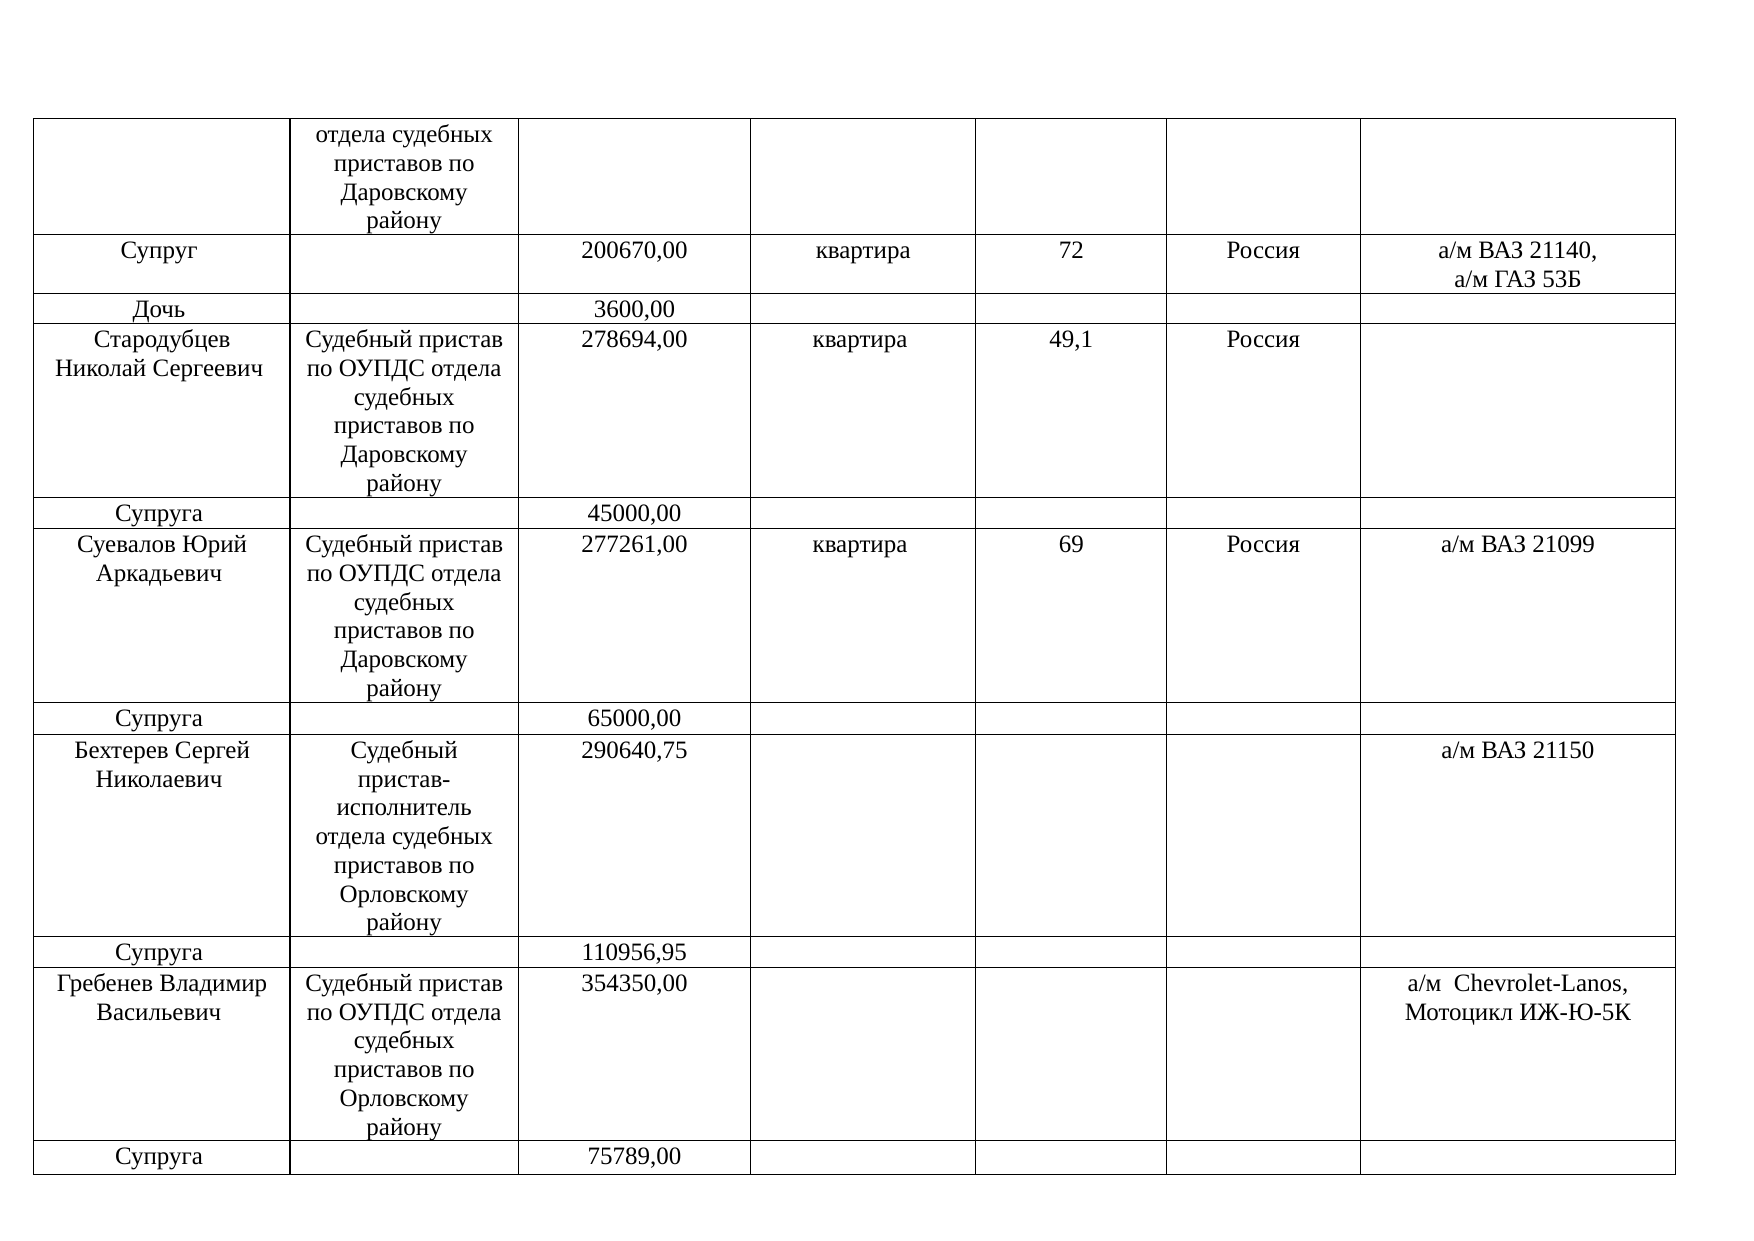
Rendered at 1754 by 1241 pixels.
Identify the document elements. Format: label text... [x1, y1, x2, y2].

table_cell 45000,00 [519, 498, 750, 528]
table_cell [29, 234, 33, 293]
table_cell [1676, 936, 1680, 967]
table_cell [976, 1141, 1166, 1173]
table_cell 110956,95 [519, 937, 750, 967]
table_cell [29, 967, 33, 1140]
table_cell 65000,00 [519, 703, 750, 734]
table_cell Стародубцев Николай Сергеевич [34, 324, 289, 497]
table_cell [1167, 119, 1360, 234]
table_cell [751, 119, 975, 234]
table_cell [291, 235, 518, 293]
table_cell [1167, 1141, 1360, 1173]
table_cell [1676, 234, 1680, 293]
table_cell Россия [1167, 529, 1360, 702]
table_cell квартира [751, 529, 975, 702]
table_cell [1361, 324, 1675, 497]
table_cell [519, 119, 750, 234]
table_cell [1676, 734, 1680, 936]
table_cell [1676, 967, 1680, 1140]
table_cell [291, 1141, 518, 1173]
table_cell [34, 119, 289, 234]
table_cell [976, 498, 1166, 528]
table_cell 200670,00 [519, 235, 750, 293]
table_cell [1361, 119, 1675, 234]
table_cell 278694,00 [519, 324, 750, 497]
table_cell [1361, 703, 1675, 734]
table_cell [1680, 528, 1686, 702]
table_cell [29, 936, 33, 967]
table_cell [29, 528, 33, 702]
table_cell [976, 294, 1166, 323]
table_cell [1361, 498, 1675, 528]
table_cell 3600,00 [519, 294, 750, 323]
table_cell [1680, 702, 1686, 734]
table_cell Судебный пристав по ОУПДС отдела судебных приставов по Орловскому району [291, 968, 518, 1140]
table_cell [1680, 936, 1686, 967]
table_cell [1361, 294, 1675, 323]
table_cell а/м ВАЗ 21099 [1361, 529, 1675, 702]
table_cell [291, 294, 518, 323]
table_cell [1361, 937, 1675, 967]
table_cell [29, 734, 33, 936]
table_cell Суевалов Юрий Аркадьевич [34, 529, 289, 702]
table_cell Судебный пристав-исполнитель отдела судебных приставов по Орловскому району [291, 735, 518, 936]
table_cell [751, 703, 975, 734]
table_cell 75789,00 [519, 1141, 750, 1173]
table_cell [1680, 967, 1686, 1140]
table_cell [1680, 234, 1686, 293]
table_cell [751, 735, 975, 936]
table_cell квартира [751, 235, 975, 293]
table_cell а/м Chevrolet-Lanos, Мотоцикл ИЖ-Ю-5К [1361, 968, 1675, 1140]
table_cell [1167, 703, 1360, 734]
table_cell [976, 937, 1166, 967]
table_cell [1167, 937, 1360, 967]
table_cell Бехтерев Сергей Николаевич [34, 735, 289, 936]
table_cell [1167, 294, 1360, 323]
table_cell [1167, 498, 1360, 528]
table_cell [1676, 118, 1680, 234]
table_cell [751, 498, 975, 528]
table_cell [291, 937, 518, 967]
table_cell [751, 1141, 975, 1173]
table_cell Супруг [34, 235, 289, 293]
table_cell [29, 702, 33, 734]
table_cell [1676, 497, 1680, 528]
table_cell [976, 968, 1166, 1140]
table_cell [1680, 293, 1686, 323]
table_cell [1676, 702, 1680, 734]
table_cell Гребенев Владимир Васильевич [34, 968, 289, 1140]
table_cell отдела судебных приставов по Даровскому району [291, 119, 518, 234]
table_cell [976, 735, 1166, 936]
table_cell [29, 1140, 33, 1173]
table_cell Россия [1167, 235, 1360, 293]
table_cell Супруга [34, 703, 289, 734]
table_cell Супруга [34, 498, 289, 528]
table_cell [751, 937, 975, 967]
table_cell [1680, 118, 1686, 234]
table_cell [29, 293, 33, 323]
table_cell [1680, 1140, 1686, 1173]
table_cell [1361, 1141, 1675, 1173]
table_cell [751, 968, 975, 1140]
table_cell квартира [751, 324, 975, 497]
table_cell [1676, 528, 1680, 702]
table_cell 72 [976, 235, 1166, 293]
table_cell [751, 294, 975, 323]
table_cell 277261,00 [519, 529, 750, 702]
table_cell Супруга [34, 937, 289, 967]
table_cell [1676, 323, 1680, 497]
table_cell [1680, 734, 1686, 936]
table_cell [1167, 968, 1360, 1140]
table_cell а/м ВАЗ 21150 [1361, 735, 1675, 936]
table_cell [1676, 293, 1680, 323]
table_cell [29, 323, 33, 497]
table_cell [1680, 497, 1686, 528]
table_cell 354350,00 [519, 968, 750, 1140]
table_cell [29, 118, 33, 234]
table_cell а/м ВАЗ 21140, а/м ГАЗ 53Б [1361, 235, 1675, 293]
table_cell [1167, 735, 1360, 936]
table_cell Судебный пристав по ОУПДС отдела судебных приставов по Даровскому району [291, 324, 518, 497]
table_cell Судебный пристав по ОУПДС отдела судебных приставов по Даровскому району [291, 529, 518, 702]
table_cell [1680, 323, 1686, 497]
table_cell [976, 119, 1166, 234]
table_cell [291, 498, 518, 528]
table_cell 49,1 [976, 324, 1166, 497]
table_cell 69 [976, 529, 1166, 702]
table_cell [291, 703, 518, 734]
table_cell [1676, 1140, 1680, 1173]
table_cell Супруга [34, 1141, 289, 1173]
table_cell Россия [1167, 324, 1360, 497]
table_cell 290640,75 [519, 735, 750, 936]
table_cell [29, 497, 33, 528]
table_cell Дочь [34, 294, 289, 323]
table_cell [976, 703, 1166, 734]
